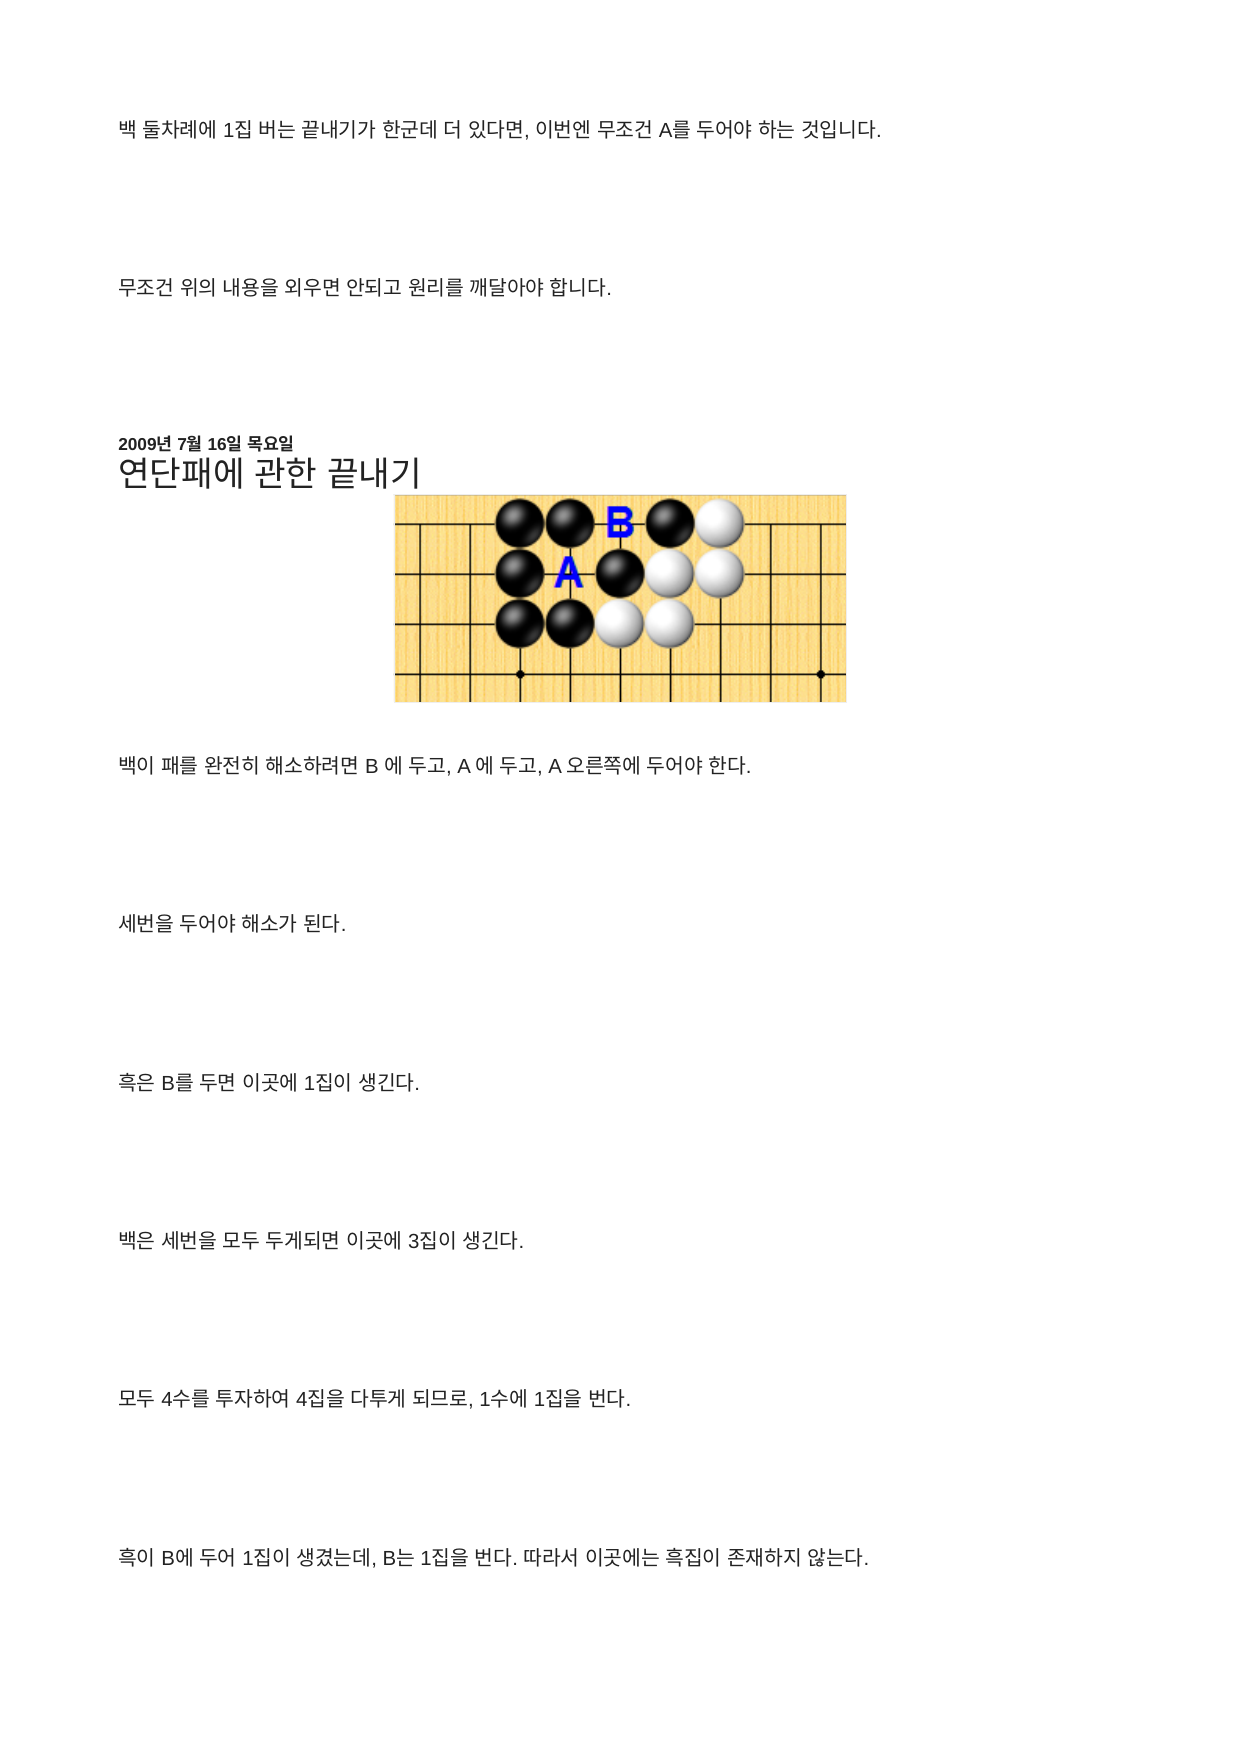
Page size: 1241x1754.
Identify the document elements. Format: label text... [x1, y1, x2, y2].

text 세번을 두어야 해소가 된다. [118, 913, 1122, 936]
text 백 둘차례에 1집 버는 끝내기가 한군데 더 있다면, 이번엔 무조건 A를 두어야 하는 것입니다. [118, 118, 1122, 141]
text 백은 세번을 모두 두게되면 이곳에 3집이 생긴다. [118, 1229, 1122, 1253]
text 흑은 B를 두면 이곳에 1집이 생긴다. [118, 1071, 1122, 1094]
text 모두 4수를 투자하여 4집을 다투게 되므로, 1수에 1집을 번다. [118, 1388, 1122, 1411]
picture [395, 495, 846, 702]
subtitle 연단패에 관한 끝내기 [118, 454, 1122, 494]
text 백이 패를 완전히 해소하려면 B 에 두고, A 에 두고, A 오른쪽에 두어야 한다. [118, 754, 1122, 778]
subtitle 2009년 7월 16일 목요일 [118, 435, 1122, 454]
text 흑이 B에 두어 1집이 생겼는데, B는 1집을 번다. 따라서 이곳에는 흑집이 존재하지 않는다. [118, 1546, 1122, 1569]
text 무조건 위의 내용을 외우면 안되고 원리를 깨달아야 합니다. [118, 276, 1122, 300]
